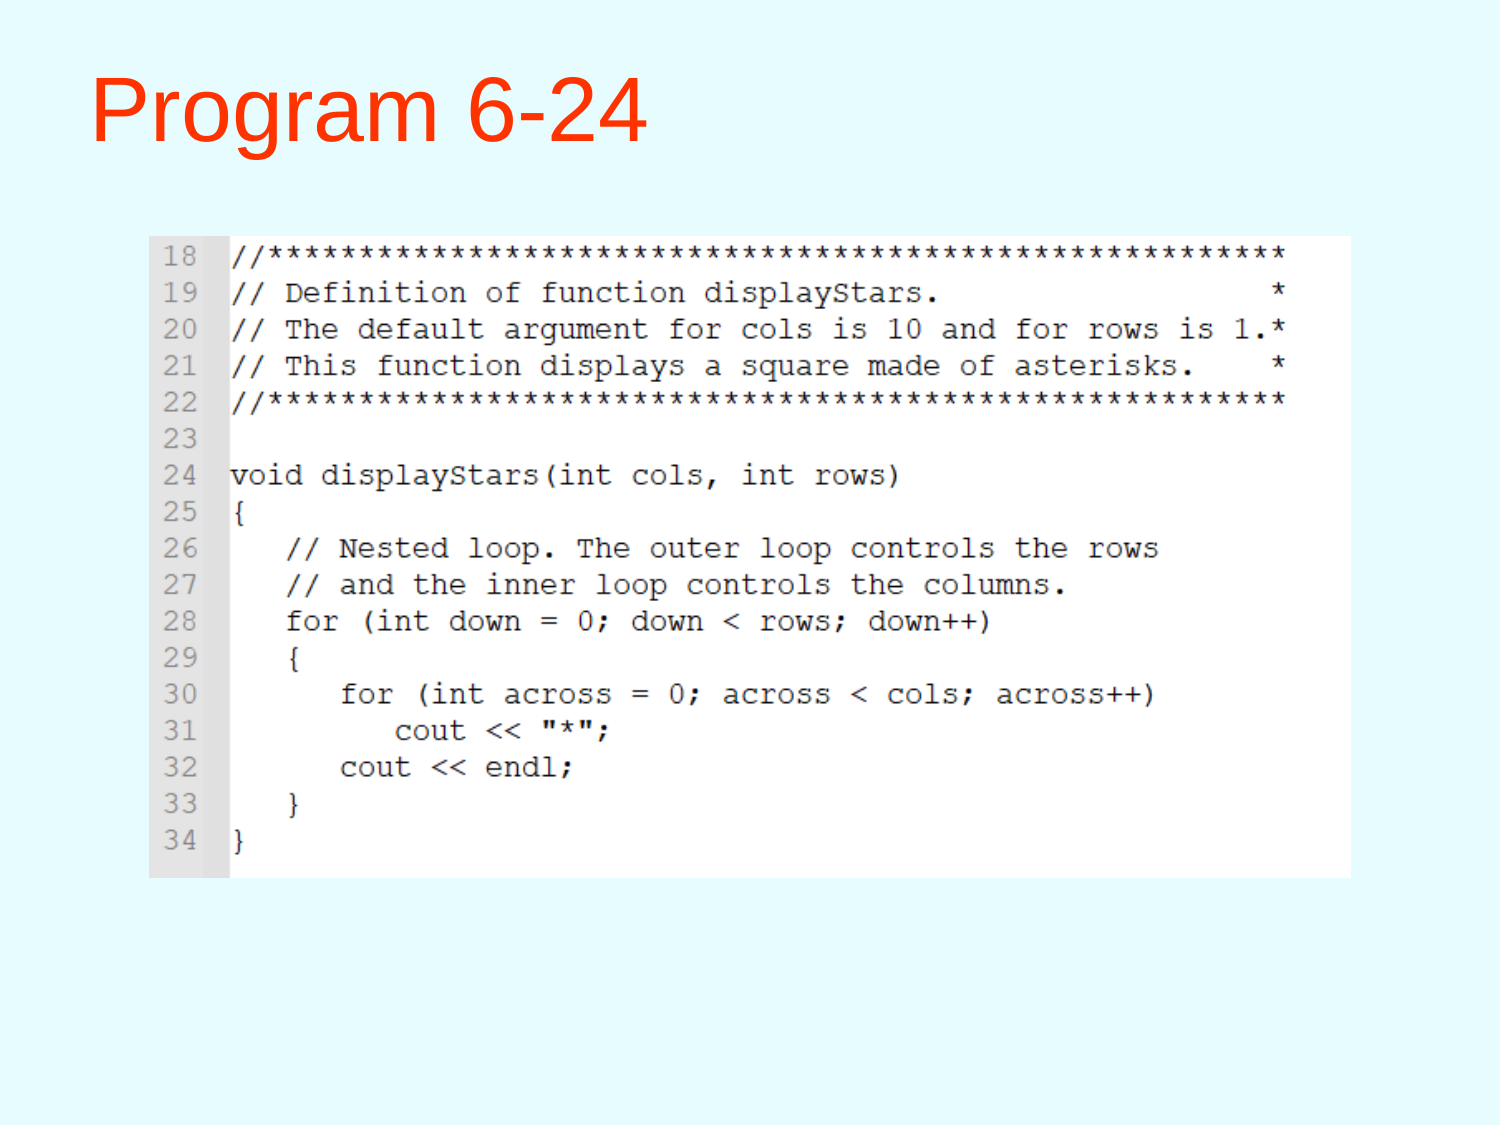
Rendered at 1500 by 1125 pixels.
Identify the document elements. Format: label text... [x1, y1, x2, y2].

picture [149, 236, 1351, 878]
title Program 6-24 [75, 42, 1423, 168]
